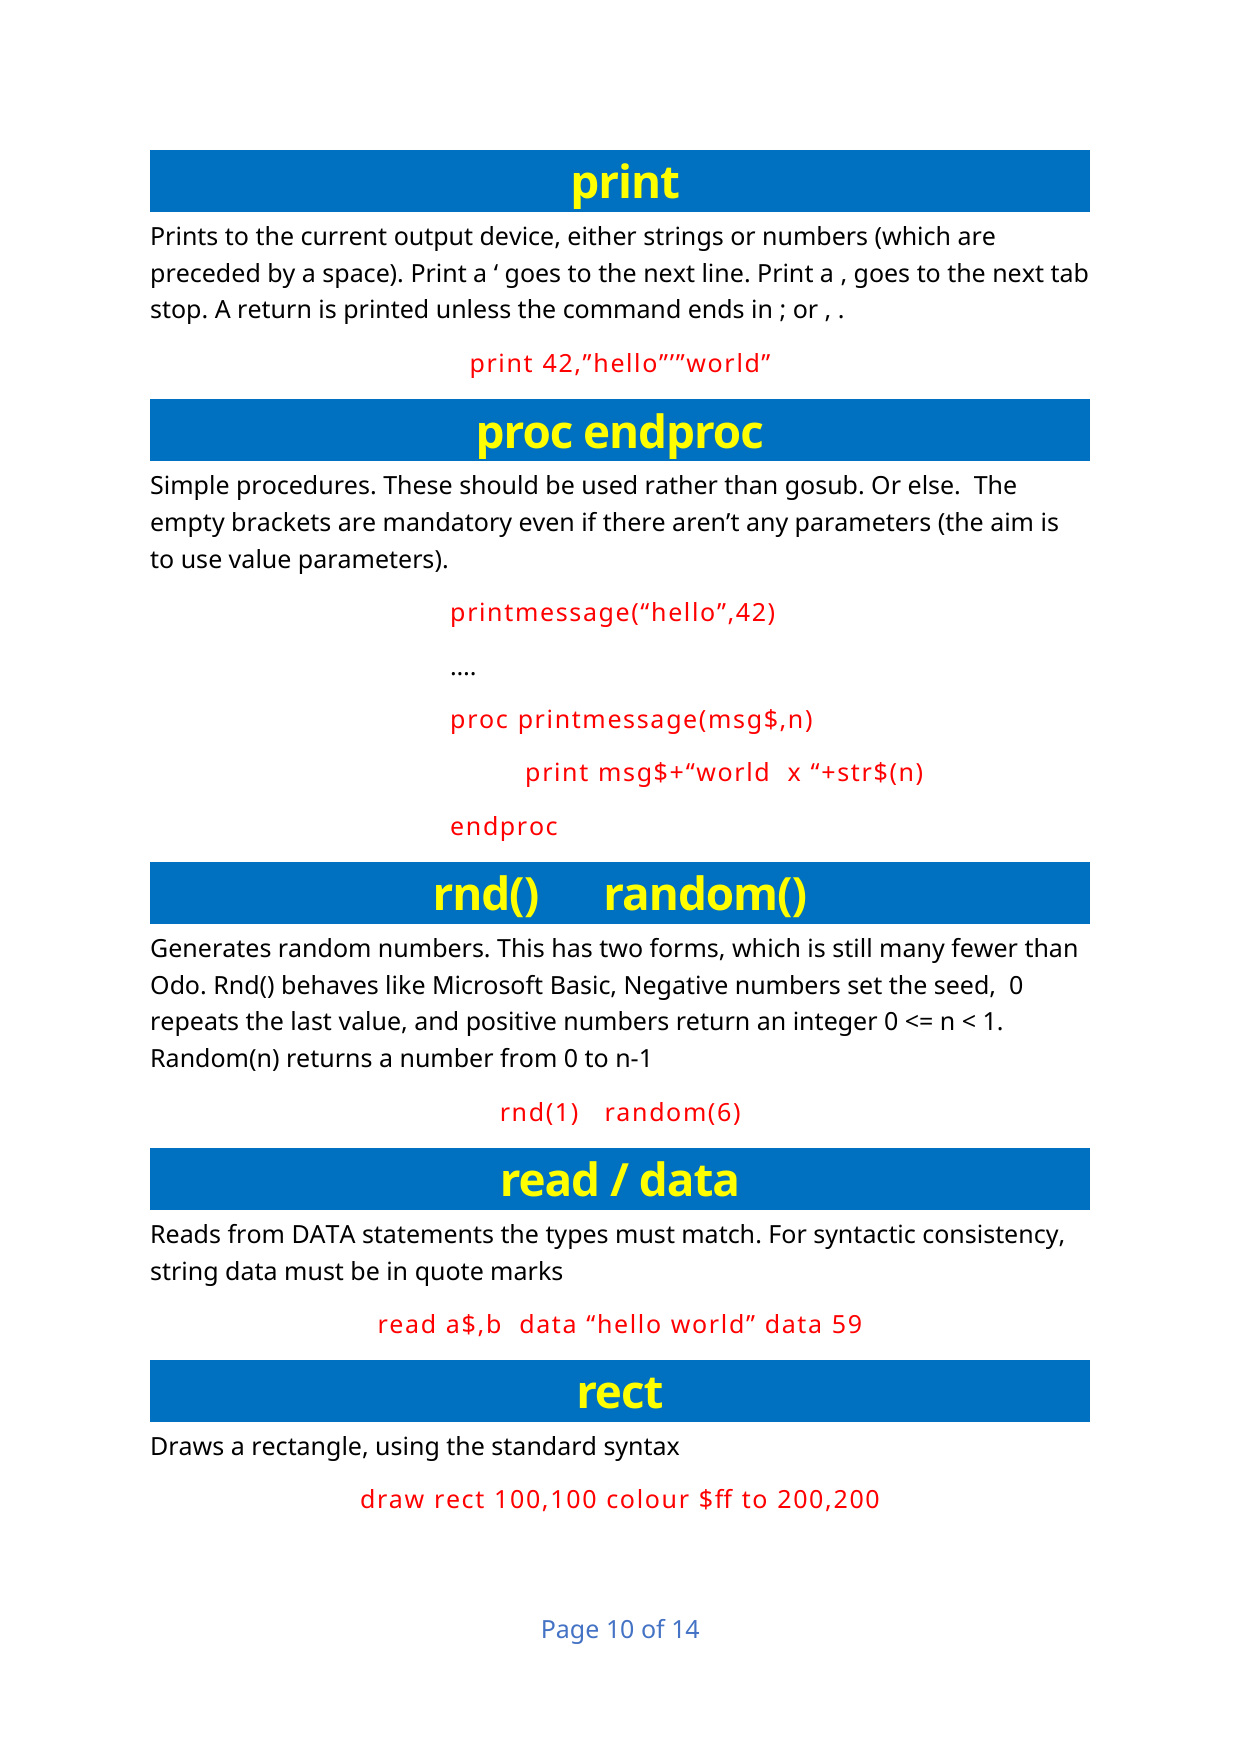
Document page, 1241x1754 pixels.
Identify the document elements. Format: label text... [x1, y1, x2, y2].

title rnd() random() [150, 862, 1090, 924]
title read / data [150, 1148, 1090, 1210]
title print [150, 150, 1090, 212]
subtitle endproc [450, 808, 1090, 842]
title rect [150, 1360, 1090, 1422]
text Reads from DATA statements the types must match. For syntactic consistency, string data must be in quote marks [150, 1216, 1090, 1287]
subtitle print msg$+“World x “+str$(n) [525, 755, 1090, 789]
subtitle rnd(1) random(6) [150, 1094, 1090, 1128]
subtitle read a$,b data “Hello world” data 59 [150, 1307, 1090, 1341]
subtitle printMessage(“Hello”,42) [450, 595, 1090, 629]
title proc endproc [150, 399, 1090, 461]
text Prints to the current output device, either strings or numbers (which are preceded by a space). Print a ‘ goes to the next line. Print a , goes to the next tab stop. A return is printed unless the command ends in ; or , . [150, 219, 1090, 326]
subtitle print 42,”Hello”’”World” [150, 346, 1090, 380]
text Draws a rectangle, using the standard syntax [150, 1429, 1090, 1463]
text Simple procedures. These should be used rather than gosub. Or else. The empty brackets are mandatory even if there aren’t any parameters (the aim is to use value parameters). [150, 468, 1090, 575]
subtitle draw rect 100,100 colour $FF to 200,200 [150, 1482, 1090, 1516]
subtitle proc printMessage(msg$,n) [450, 702, 1090, 736]
text Generates random numbers. This has two forms, which is still many fewer than Odo. Rnd() behaves like Microsoft Basic, Negative numbers set the seed, 0 repeats the last value, and positive numbers return an integer 0 <= n < 1. Random(n) returns a number from 0 to n-1 [150, 931, 1090, 1075]
text …. [150, 648, 1090, 682]
